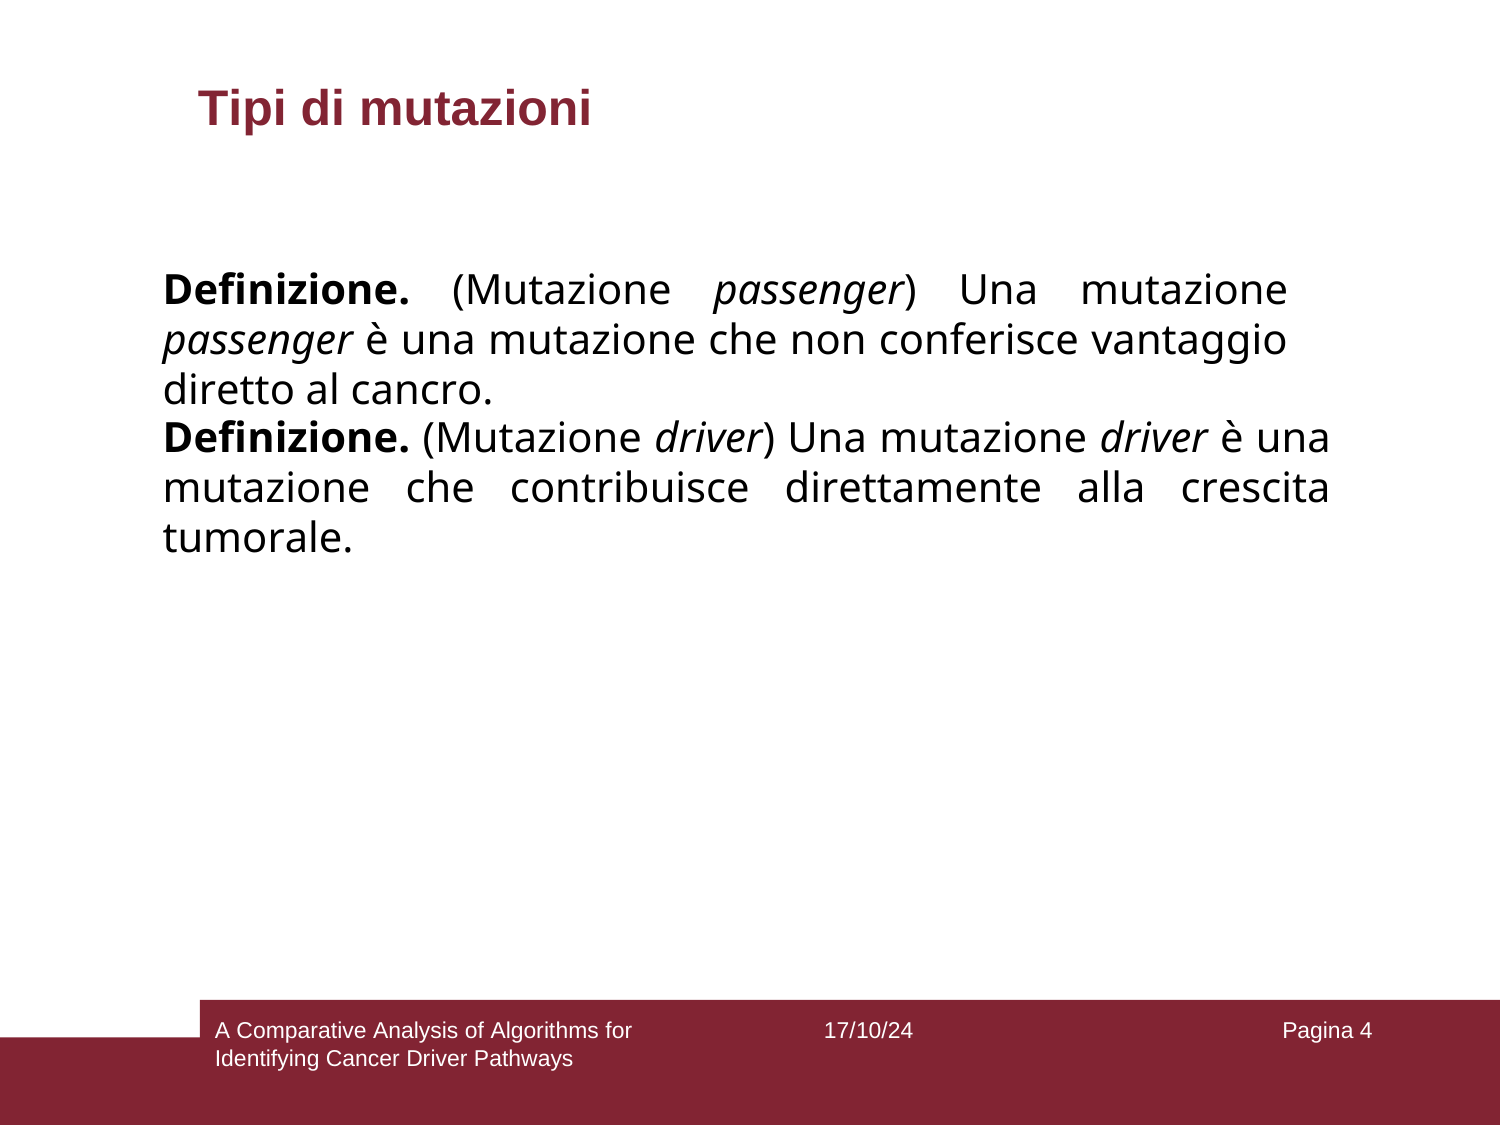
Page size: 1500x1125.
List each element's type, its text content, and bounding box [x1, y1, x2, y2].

text_box A Comparative Analysis of Algorithms for Identifying Cancer Driver Pathways [199, 1008, 676, 1084]
text_box 17/10/24 [712, 1008, 1026, 1084]
text_box Definizione. (Mutazione driver) Una mutazione driver è una mutazione che contribuisce direttamente alla crescita tumorale. [147, 403, 1359, 519]
text_box Definizione. (Mutazione passenger) Una mutazione passenger è una mutazione che non conferisce vantaggio diretto al cancro. [147, 255, 1359, 371]
text_box Pagina <numero> [1074, 1008, 1388, 1084]
title Tipi di mutazioni [183, 67, 1400, 150]
